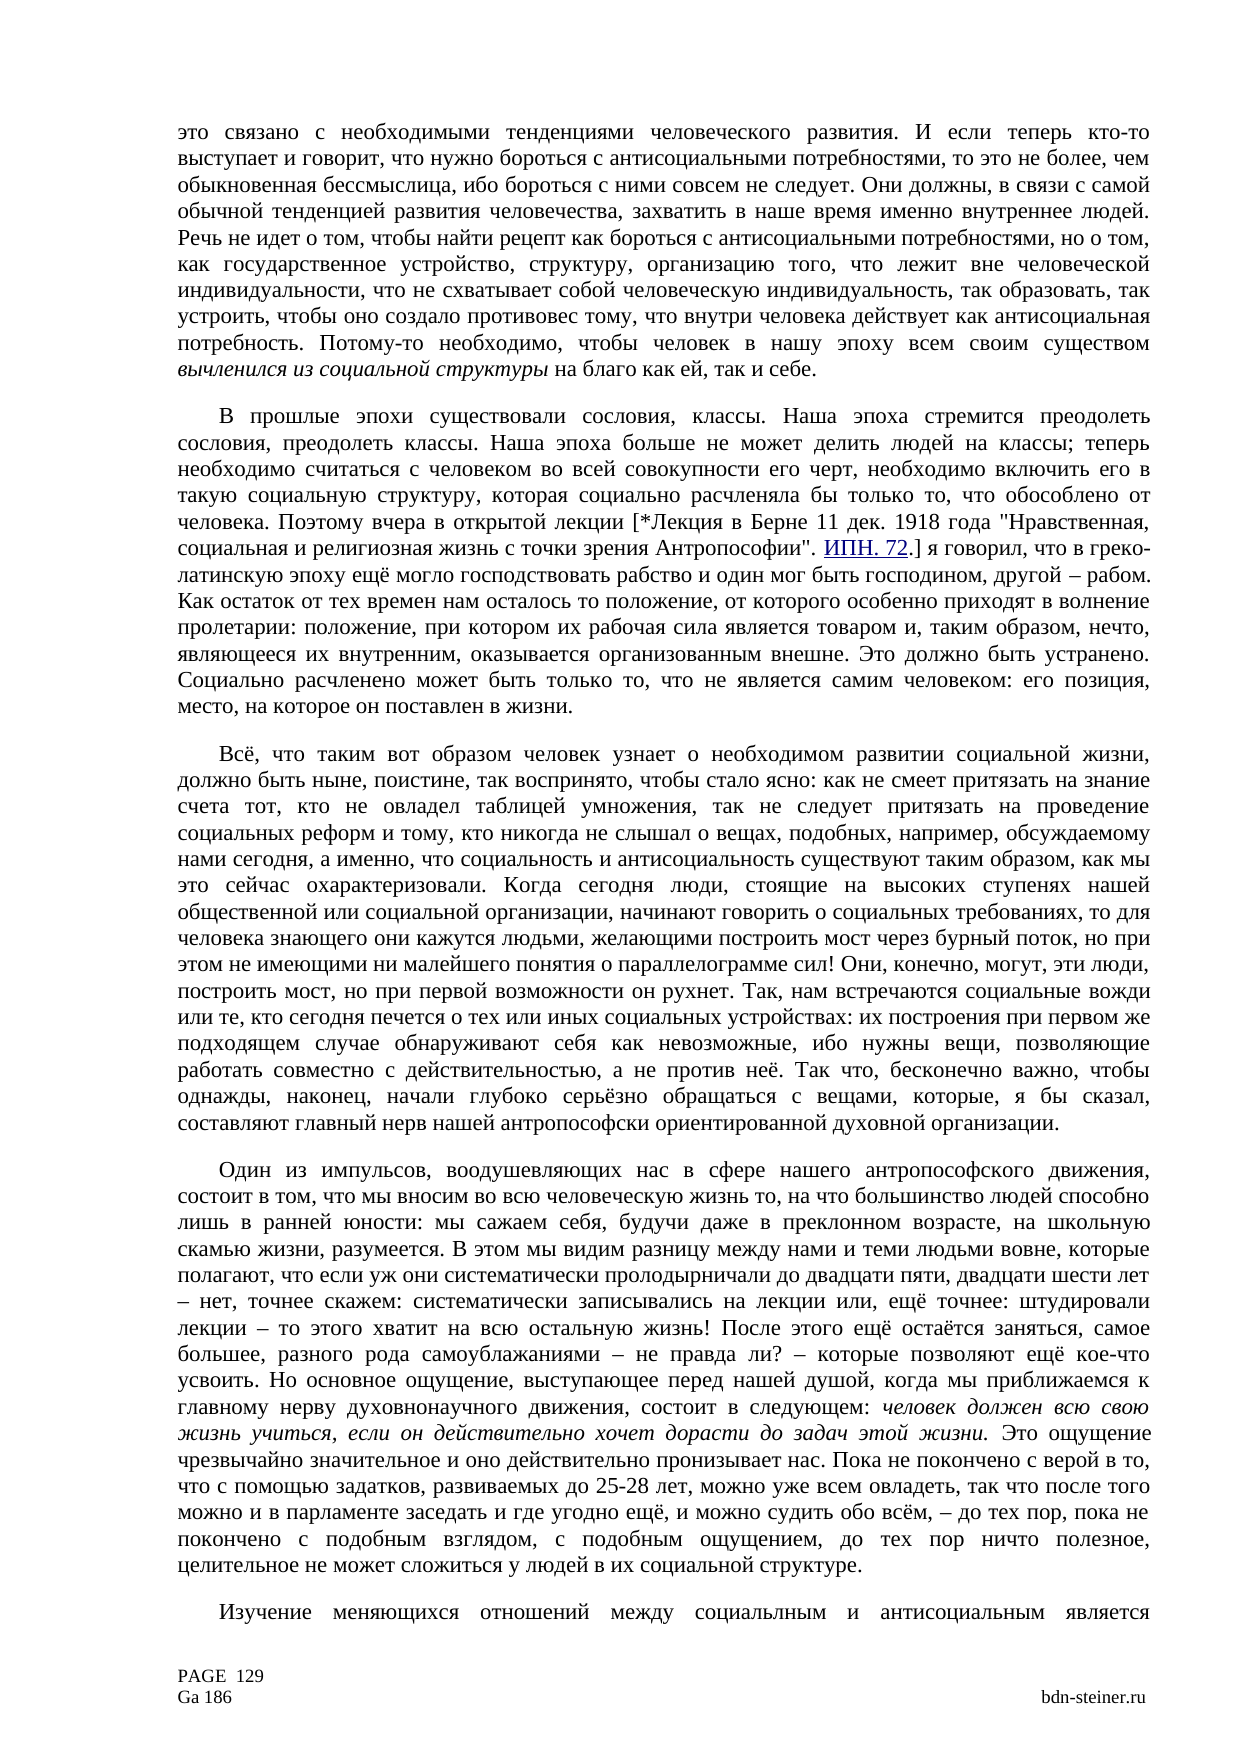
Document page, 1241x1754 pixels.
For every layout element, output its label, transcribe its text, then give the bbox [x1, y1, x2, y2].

text Один из импульсов, воодушевляющих нас в сфере нашего антропософского движения, состоит в том, что мы вносим во всю человеческую жизнь то, на что большинство людей способно лишь в ранней юности: мы сажаем себя, будучи даже в преклонном возрасте, на школьную скамью жизни, разумеется. В этом мы видим разницу между нами и теми людьми вовне, которые полагают, что если уж они систематически пролодырничали до двадцати пяти, двадцати шести лет – нет, точнее скажем: систематически записывались на лекции или, ещё точнее: штудировали лекции – то этого хватит на всю остальную жизнь! После этого ещё остаётся заняться, самое большее, разного рода самоублажаниями – не правда ли? – которые позволяют ещё кое-что усвоить. Но основное ощущение, выступающее перед нашей душой, когда мы приближаемся к главному нерву духовнонаучного движения, состоит в следующем: человек должен всю свою жизнь учиться, если он действительно хочет дорасти до задач этой жизни. Это ощущение чрезвычайно значительное и оно действительно пронизывает нас. Пока не покончено с верой в то, что с помощью задатков, развиваемых до 25-28 лет, можно уже всем овладеть, так что после того можно и в парламенте заседать и где угодно ещё, и можно судить обо всём, – до тех пор, пока не покончено с подобным взглядом, с подобным ощущением, до тех пор ничто полезное, целительное не может сложиться у людей в их социальной структуре. [177, 1156, 1152, 1577]
text Всё, что таким вот образом человек узнает о необходимом развитии социальной жизни, должно быть ныне, поистине, так воспринято, чтобы стало ясно: как не смеет притязать на знание счета тот, кто не овладел таблицей умножения, так не следует притязать на проведение социальных реформ и тому, кто никогда не слышал о вещах, подобных, например, обсуждаемому нами сегодня, а именно, что социальность и антисоциальность существуют таким образом, как мы это сейчас охарактеризовали. Когда сегодня люди, стоящие на высоких ступенях нашей общественной или социальной организации, начинают говорить о социальных требованиях, то для человека знающего они кажутся людьми, желающими построить мост через бурный поток, но при этом не имеющими ни малейшего понятия о параллелограмме сил! Они, конечно, могут, эти люди, построить мост, но при первой возможности он рухнет. Так, нам встречаются социальные вожди или те, кто сегодня печется о тех или иных социальных устройствах: их построения при первом же подходящем случае обнаруживают себя как невозможные, ибо нужны вещи, позволяющие работать совместно с действительностью, а не против неё. Так что, бесконечно важно, чтобы однажды, наконец, начали глубоко серьёзно обращаться с вещами, которые, я бы сказал, составляют главный нерв нашей антропософски ориентированной духовной организации. [177, 739, 1152, 1135]
text Изучение меняющихся отношений между социальлным и антисоциальным является [177, 1598, 1152, 1624]
text это связано с необходимыми тенденциями человеческого развития. И если теперь кто-то выступает и говорит, что нужно бороться с антисоциальными потребностями, то это не более, чем обыкновенная бессмыслица, ибо бороться с ними совсем не следует. Они должны, в связи с самой обычной тенденцией развития человечества, захватить в наше время именно внутреннее людей. Речь не идет о том, чтобы найти рецепт как бороться с антисоциальными потребностями, но о том, как государственное устройство, структуру, организацию того, что лежит вне человеческой индивидуальности, что не схватывает собой человеческую индивидуальность, так образовать, так устроить, чтобы оно создало противовес тому, что внутри человека действует как антисоциальная потребность. Потому-то необходимо, чтобы человек в нашу эпоху всем своим существом вычленился из социальной структуры на благо как ей, так и себе. [177, 118, 1152, 382]
text В прошлые эпохи существовали сословия, классы. Наша эпоха стремится преодолеть сословия, преодолеть классы. Наша эпоха больше не может делить людей на классы; теперь необходимо считаться с человеком во всей совокупности его черт, необходимо включить его в такую социальную структуру, которая социально расчленяла бы только то, что обособлено от человека. Поэтому вчера в открытой лекции [*Лекция в Берне 11 дек. 1918 года "Нравственная, социальная и религиозная жизнь с точки зрения Антропософии". ИПН. 72.] я говорил, что в греко-латинскую эпоху ещё могло господствовать рабство и один мог быть господином, другой – рабом. Как остаток от тех времен нам осталось то положение, от которого особенно приходят в волнение пролетарии: положение, при котором их рабочая сила является товаром и, таким образом, нечто, являющееся их внутренним, оказывается организованным внешне. Это должно быть устранено. Социально расчленено может быть только то, что не является самим человеком: его позиция, место, на которое он поставлен в жизни. [177, 402, 1152, 719]
